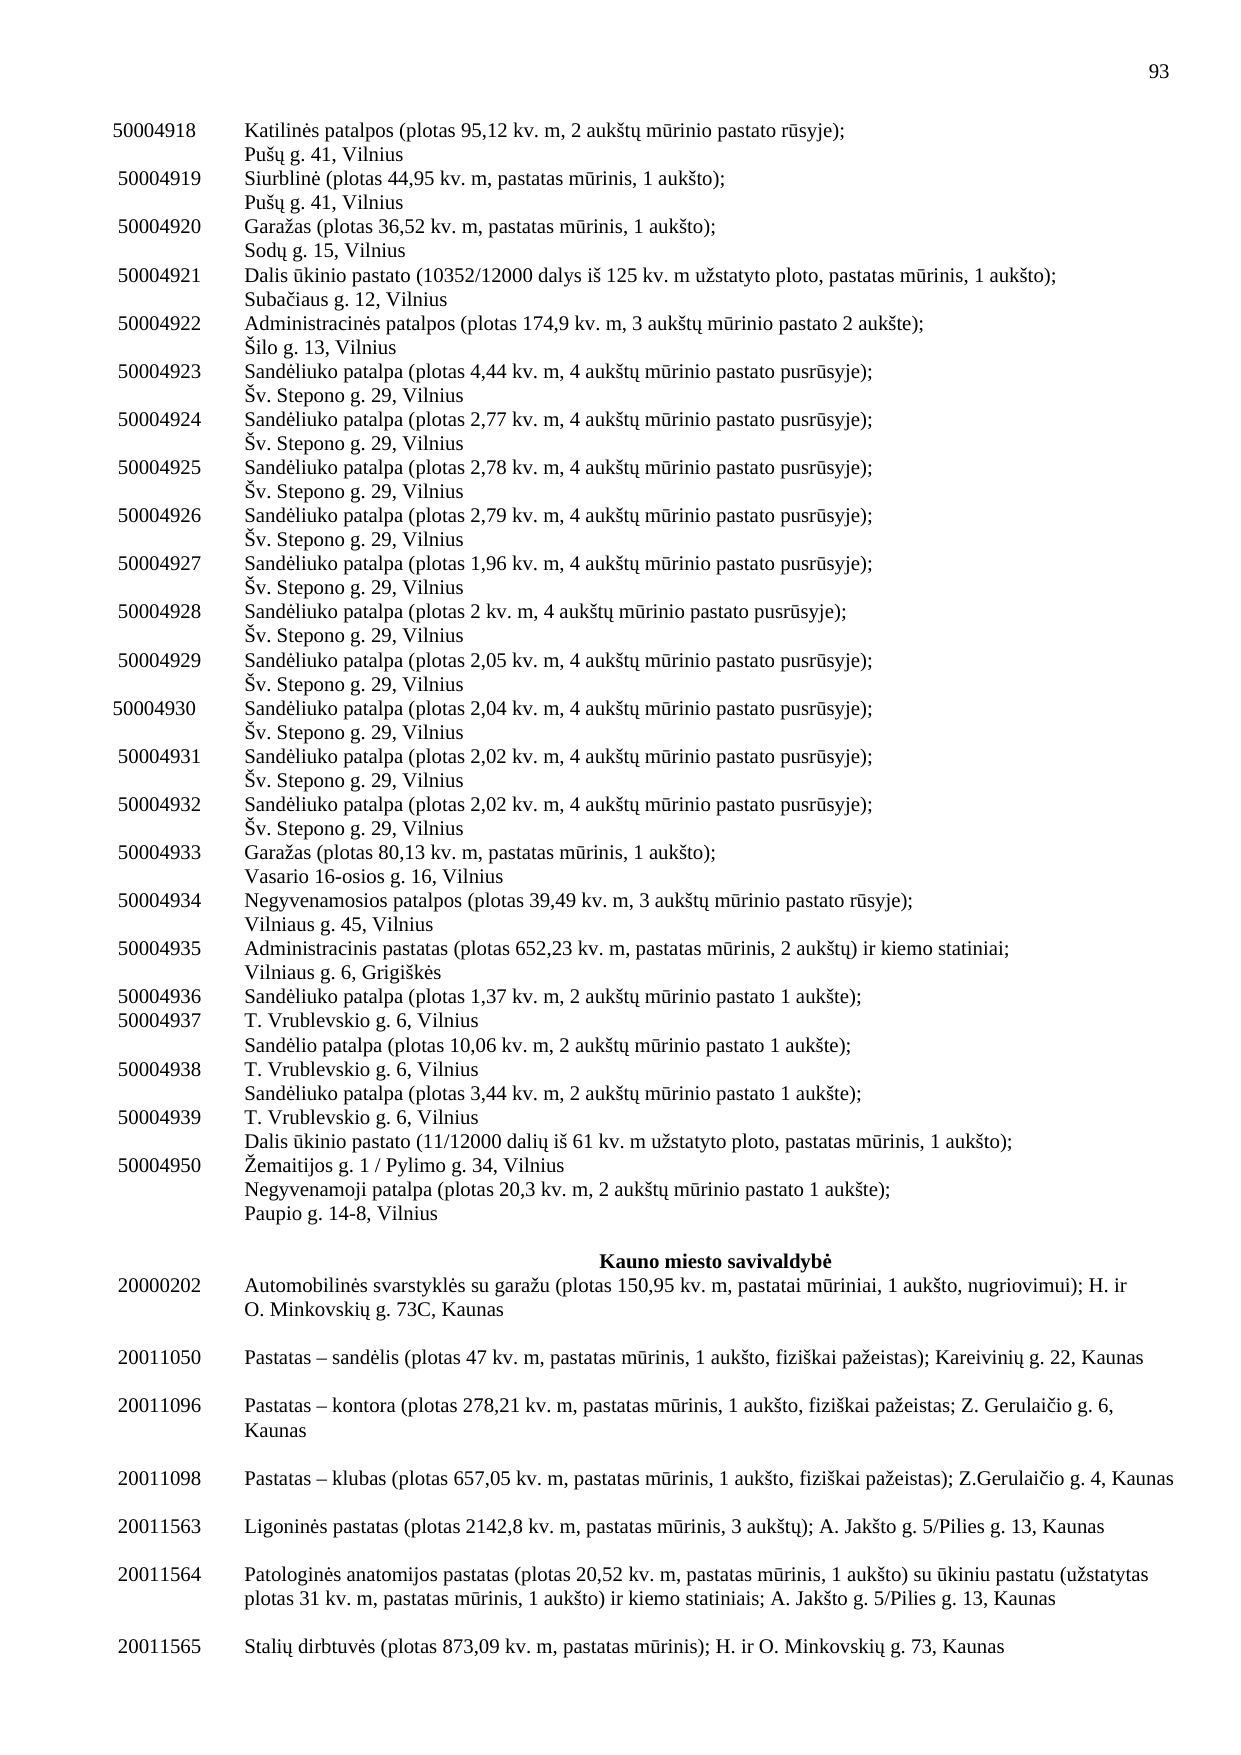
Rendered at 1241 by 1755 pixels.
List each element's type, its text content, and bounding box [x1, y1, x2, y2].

table_cell 20000202 [101, 1273, 233, 1321]
table_cell [1198, 118, 1240, 1225]
table_cell [1198, 1345, 1240, 1369]
table_cell [1198, 1442, 1240, 1466]
table_cell [1148, 118, 1163, 1225]
table_cell [1163, 118, 1178, 1225]
table_cell [1178, 1634, 1192, 1658]
table_cell [101, 1249, 233, 1273]
table_cell [1193, 1466, 1198, 1490]
table_cell Stalių dirbtuvės (plotas 873,09 kv. m, pastatas mūrinis); H. ir O. Minkovskių g. 73, Kaunas [233, 1634, 1148, 1658]
table_cell [101, 1321, 1198, 1345]
table_cell [101, 1538, 1198, 1562]
table_cell [1198, 1321, 1240, 1345]
table_cell [1193, 1345, 1198, 1369]
table_cell [1193, 1634, 1198, 1658]
table_cell Pastatas – kontora (plotas 278,21 kv. m, pastatas mūrinis, 1 aukšto, fiziškai pažeistas; Z. Gerulaičio g. 6, Kaunas [233, 1394, 1192, 1442]
table_cell [1148, 1514, 1163, 1538]
table_cell Automobilinės svarstyklės su garažu (plotas 150,95 kv. m, pastatai mūriniai, 1 aukšto, nugriovimui); H. ir O. Minkovskių g. 73C, Kaunas [233, 1273, 1148, 1321]
table_cell [101, 1610, 1198, 1634]
table_cell Katilinės patalpos (plotas 95,12 kv. m, 2 aukštų mūrinio pastato rūsyje); Pušų g. 41, Vilnius Siurblinė (plotas 44,95 kv. m, pastatas mūrinis, 1 aukšto); Pušų g. 41, Vilnius Garažas (plotas 36,52 kv. m, pastatas mūrinis, 1 aukšto); Sodų g. 15, Vilnius Dalis ūkinio pastato (10352/12000 dalys iš 125 kv. m užstatyto ploto, pastatas mūrinis, 1 aukšto); Subačiaus g. 12, Vilnius Administracinės patalpos (plotas 174,9 kv. m, 3 aukštų mūrinio pastato 2 aukšte); Šilo g. 13, Vilnius Sandėliuko patalpa (plotas 4,44 kv. m, 4 aukštų mūrinio pastato pusrūsyje); Šv. Stepono g. 29, Vilnius Sandėliuko patalpa (plotas 2,77 kv. m, 4 aukštų mūrinio pastato pusrūsyje); Šv. Stepono g. 29, Vilnius Sandėliuko patalpa (plotas 2,78 kv. m, 4 aukštų mūrinio pastato pusrūsyje); Šv. Stepono g. 29, Vilnius Sandėliuko patalpa (plotas 2,79 kv. m, 4 aukštų mūrinio pastato pusrūsyje); Šv. Stepono g. 29, Vilnius Sandėliuko patalpa (plotas 1,96 kv. m, 4 aukštų mūrinio pastato pusrūsyje); Šv. Stepono g. 29, Vilnius Sandėliuko patalpa (plotas 2 kv. m, 4 aukštų mūrinio pastato pusrūsyje); Šv. Stepono g. 29, Vilnius Sandėliuko patalpa (plotas 2,05 kv. m, 4 aukštų mūrinio pastato pusrūsyje); Šv. Stepono g. 29, Vilnius Sandėliuko patalpa (plotas 2,04 kv. m, 4 aukštų mūrinio pastato pusrūsyje); Šv. Stepono g. 29, Vilnius Sandėliuko patalpa (plotas 2,02 kv. m, 4 aukštų mūrinio pastato pusrūsyje); Šv. Stepono g. 29, Vilnius Sandėliuko patalpa (plotas 2,02 kv. m, 4 aukštų mūrinio pastato pusrūsyje); Šv. Stepono g. 29, Vilnius Garažas (plotas 80,13 kv. m, pastatas mūrinis, 1 aukšto); Vasario 16-osios g. 16, Vilnius Negyvenamosios patalpos (plotas 39,49 kv. m, 3 aukštų mūrinio pastato rūsyje); Vilniaus g. 45, Vilnius Administracinis pastatas (plotas 652,23 kv. m, pastatas mūrinis, 2 aukštų) ir kiemo statiniai; Vilniaus g. 6, Grigiškės Sandėliuko patalpa (plotas 1,37 kv. m, 2 aukštų mūrinio pastato 1 aukšte); T. Vrublevskio g. 6, Vilnius Sandėlio patalpa (plotas 10,06 kv. m, 2 aukštų mūrinio pastato 1 aukšte); T. Vrublevskio g. 6, Vilnius Sandėliuko patalpa (plotas 3,44 kv. m, 2 aukštų mūrinio pastato 1 aukšte); T. Vrublevskio g. 6, Vilnius Dalis ūkinio pastato (11/12000 dalių iš 61 kv. m užstatyto ploto, pastatas mūrinis, 1 aukšto); Žemaitijos g. 1 / Pylimo g. 34, Vilnius Negyvenamoji patalpa (plotas 20,3 kv. m, 2 aukštų mūrinio pastato 1 aukšte); Paupio g. 14-8, Vilnius [233, 118, 1148, 1225]
table_cell 50004918 50004919 50004920 50004921 50004922 50004923 50004924 50004925 50004926 50004927 50004928 50004929 50004930 50004931 50004932 50004933 50004934 50004935 50004936 50004937 50004938 50004939 50004950 [101, 118, 233, 1225]
table_cell [1198, 1514, 1240, 1538]
table_cell [1193, 1514, 1198, 1538]
table_cell [1198, 1225, 1240, 1249]
table_cell 20011565 [101, 1634, 233, 1658]
table_cell [1148, 1634, 1163, 1658]
table_cell Pastatas – sandėlis (plotas 47 kv. m, pastatas mūrinis, 1 aukšto, fiziškai pažeistas); Kareivinių g. 22, Kaunas [233, 1345, 1178, 1369]
table_cell 20011564 [101, 1562, 233, 1610]
table_cell [101, 1225, 1198, 1249]
table_cell [1198, 1273, 1240, 1321]
table_cell [1198, 1369, 1240, 1393]
table_cell [101, 1442, 1198, 1466]
table_cell [1163, 1634, 1178, 1658]
table_cell [1178, 1345, 1192, 1369]
table_cell [1198, 1634, 1240, 1658]
table_cell [1198, 1249, 1240, 1273]
table_cell [1198, 1466, 1240, 1490]
table_cell [1163, 1514, 1178, 1538]
table_cell [1198, 1538, 1240, 1562]
table_cell [1178, 118, 1192, 1225]
table_cell [101, 1369, 1198, 1393]
table_cell [1198, 1490, 1240, 1514]
table_cell [1198, 1394, 1240, 1442]
table_cell [1198, 1658, 1240, 1682]
table_cell [1198, 1610, 1240, 1634]
table_cell [1193, 1394, 1198, 1442]
table_cell [1193, 1562, 1198, 1610]
table_cell [1193, 1273, 1198, 1321]
table_cell [1178, 1273, 1192, 1321]
table_cell [1193, 118, 1198, 1225]
table_cell 20011050 [101, 1345, 233, 1369]
table_cell [1148, 1273, 1163, 1321]
table_cell [1178, 1514, 1192, 1538]
table_cell [1198, 1562, 1240, 1610]
table_cell 20011563 [101, 1514, 233, 1538]
table_cell Ligoninės pastatas (plotas 2142,8 kv. m, pastatas mūrinis, 3 aukštų); A. Jakšto g. 5/Pilies g. 13, Kaunas [233, 1514, 1148, 1538]
table_cell [101, 1490, 1198, 1514]
table_cell Pastatas – klubas (plotas 657,05 kv. m, pastatas mūrinis, 1 aukšto, fiziškai pažeistas); Z.Gerulaičio g. 4, Kaunas [233, 1466, 1192, 1490]
table_cell [101, 1658, 1198, 1682]
table_cell [1163, 1273, 1178, 1321]
table_cell 20011098 [101, 1466, 233, 1490]
table_cell 20011096 [101, 1394, 233, 1442]
table_cell Patologinės anatomijos pastatas (plotas 20,52 kv. m, pastatas mūrinis, 1 aukšto) su ūkiniu pastatu (užstatytas plotas 31 kv. m, pastatas mūrinis, 1 aukšto) ir kiemo statiniais; A. Jakšto g. 5/Pilies g. 13, Kaunas [233, 1562, 1192, 1610]
table_cell Kauno miesto savivaldybė [233, 1249, 1198, 1273]
